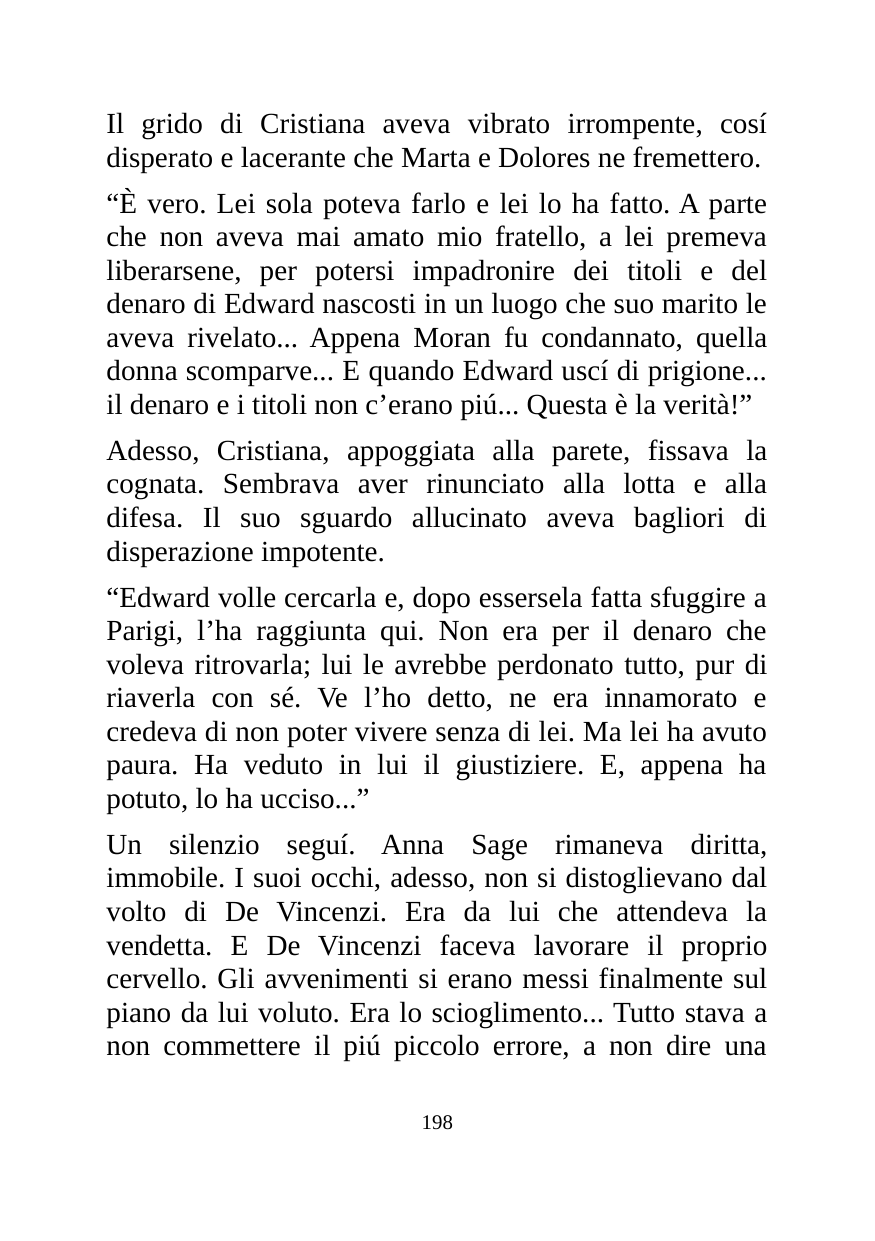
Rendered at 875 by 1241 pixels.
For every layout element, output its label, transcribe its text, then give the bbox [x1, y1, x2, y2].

text “È vero. Lei sola poteva farlo e lei lo ha fatto. A parte che non aveva mai amato mio fratello, a lei premeva liberarsene, per potersi impadronire dei titoli e del denaro di Edward nascosti in un luogo che suo marito le aveva rivelato... Appena Moran fu condannato, quella donna scomparve... E quando Edward uscí di prigione... il denaro e i titoli non c’erano piú... Questa è la verità!” [106, 186, 768, 421]
text Il grido di Cristiana aveva vibrato irrompente, cosí disperato e lacerante che Marta e Dolores ne fremettero. [106, 106, 768, 173]
text “Edward volle cercarla e, dopo essersela fatta sfuggire a Parigi, l’ha raggiunta qui. Non era per il denaro che voleva ritrovarla; lui le avrebbe perdonato tutto, pur di riaverla con sé. Ve l’ho detto, ne era innamorato e credeva di non poter vivere senza di lei. Ma lei ha avuto paura. Ha veduto in lui il giustiziere. E, appena ha potuto, lo ha ucciso...” [106, 580, 768, 814]
text Adesso, Cristiana, appoggiata alla parete, fissava la cognata. Sembrava aver rinunciato alla lotta e alla difesa. Il suo sguardo allucinato aveva bagliori di disperazione impotente. [106, 433, 768, 567]
text Un silenzio seguí. Anna Sage rimaneva diritta, immobile. I suoi occhi, adesso, non si distoglievano dal volto di De Vincenzi. Era da lui che attendeva la vendetta. E De Vincenzi faceva lavorare il proprio cervello. Gli avvenimenti si erano messi finalmente sul piano da lui voluto. Era lo scioglimento... Tutto stava a non commettere il piú piccolo errore, a non dire una [106, 827, 768, 1062]
